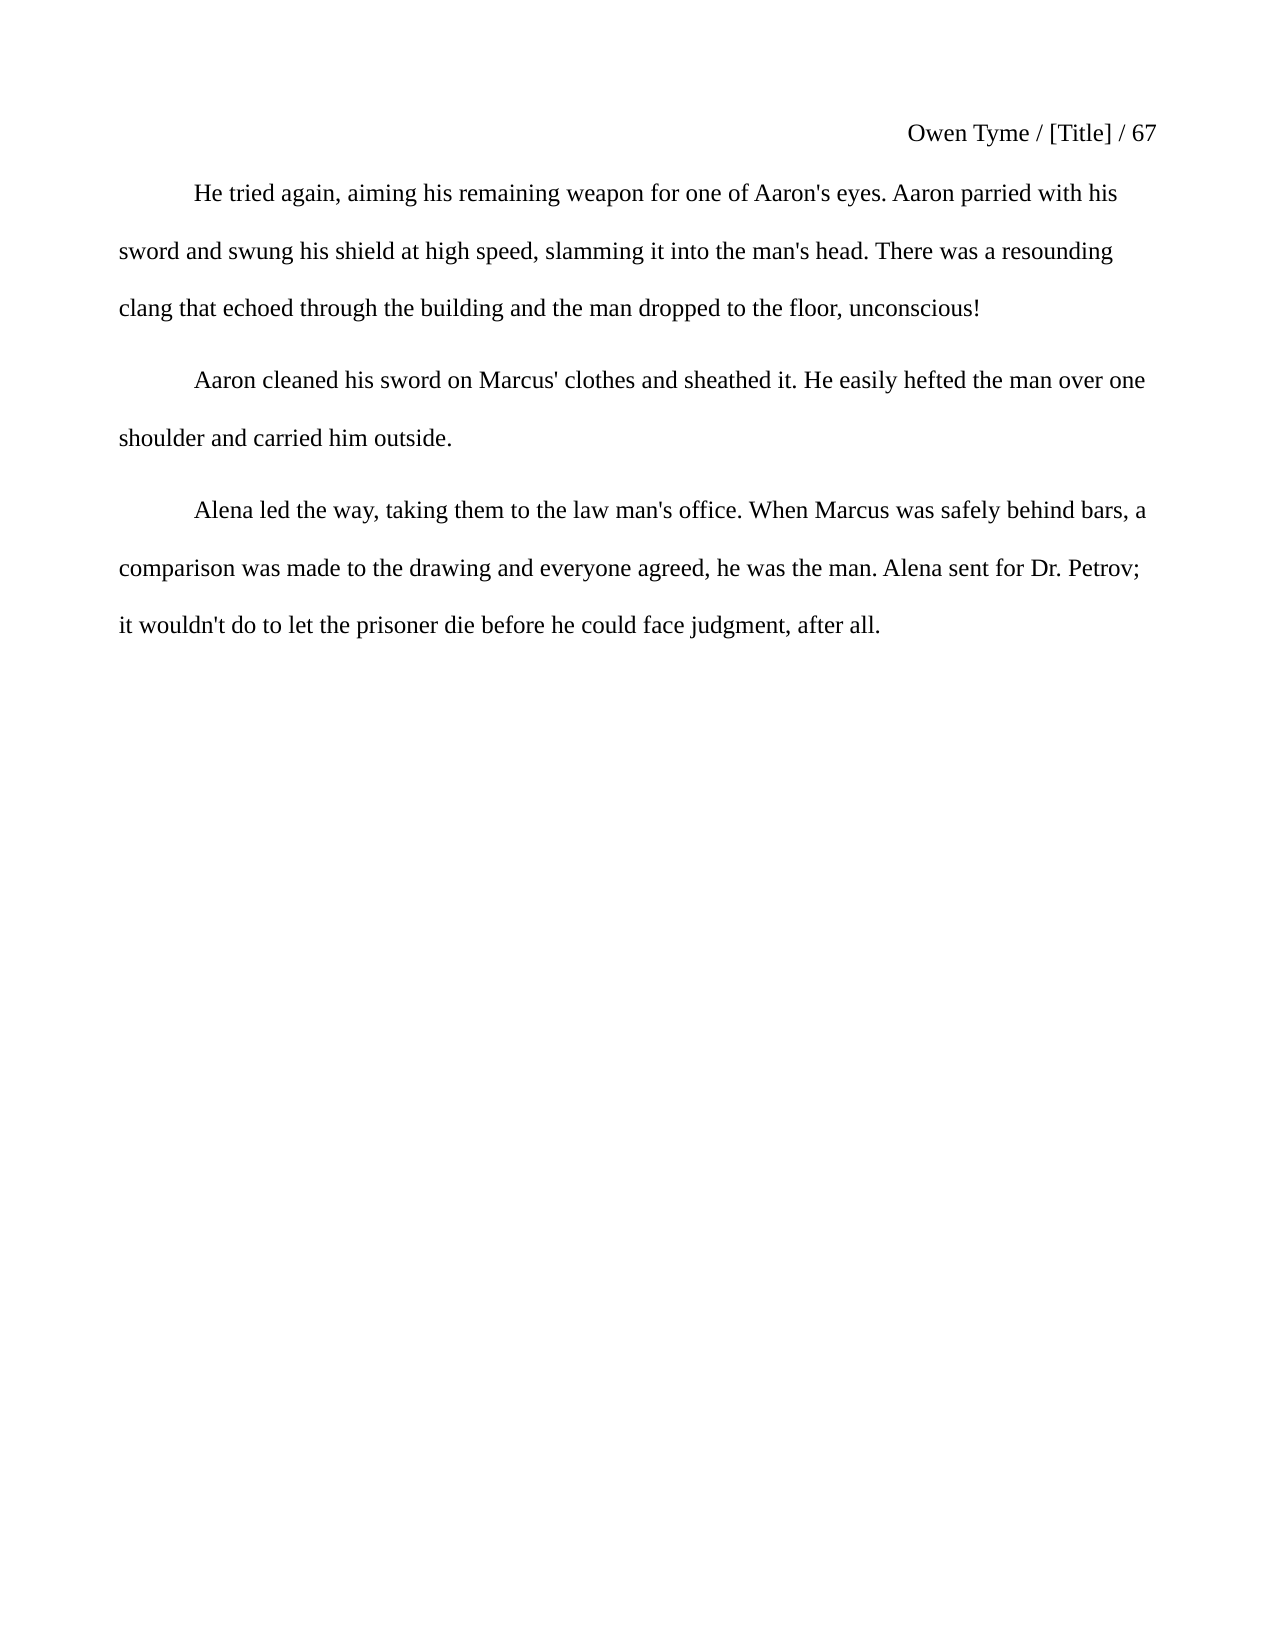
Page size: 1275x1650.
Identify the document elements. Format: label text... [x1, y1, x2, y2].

text He tried again, aiming his remaining weapon for one of Aaron's eyes. Aaron parried with his sword and swung his shield at high speed, slamming it into the man's head. There was a resounding clang that echoed through the building and the man dropped to the floor, unconscious! [118, 178, 1156, 322]
text Alena led the way, taking them to the law man's office. When Marcus was safely behind bars, a comparison was made to the drawing and everyone agreed, he was the man. Alena sent for Dr. Petrov; it wouldn't do to let the prisoner die before he could face judgment, after all. [118, 495, 1156, 639]
text Aaron cleaned his sword on Marcus' clothes and sheathed it. He easily hefted the man over one shoulder and carried him outside. [118, 366, 1156, 452]
